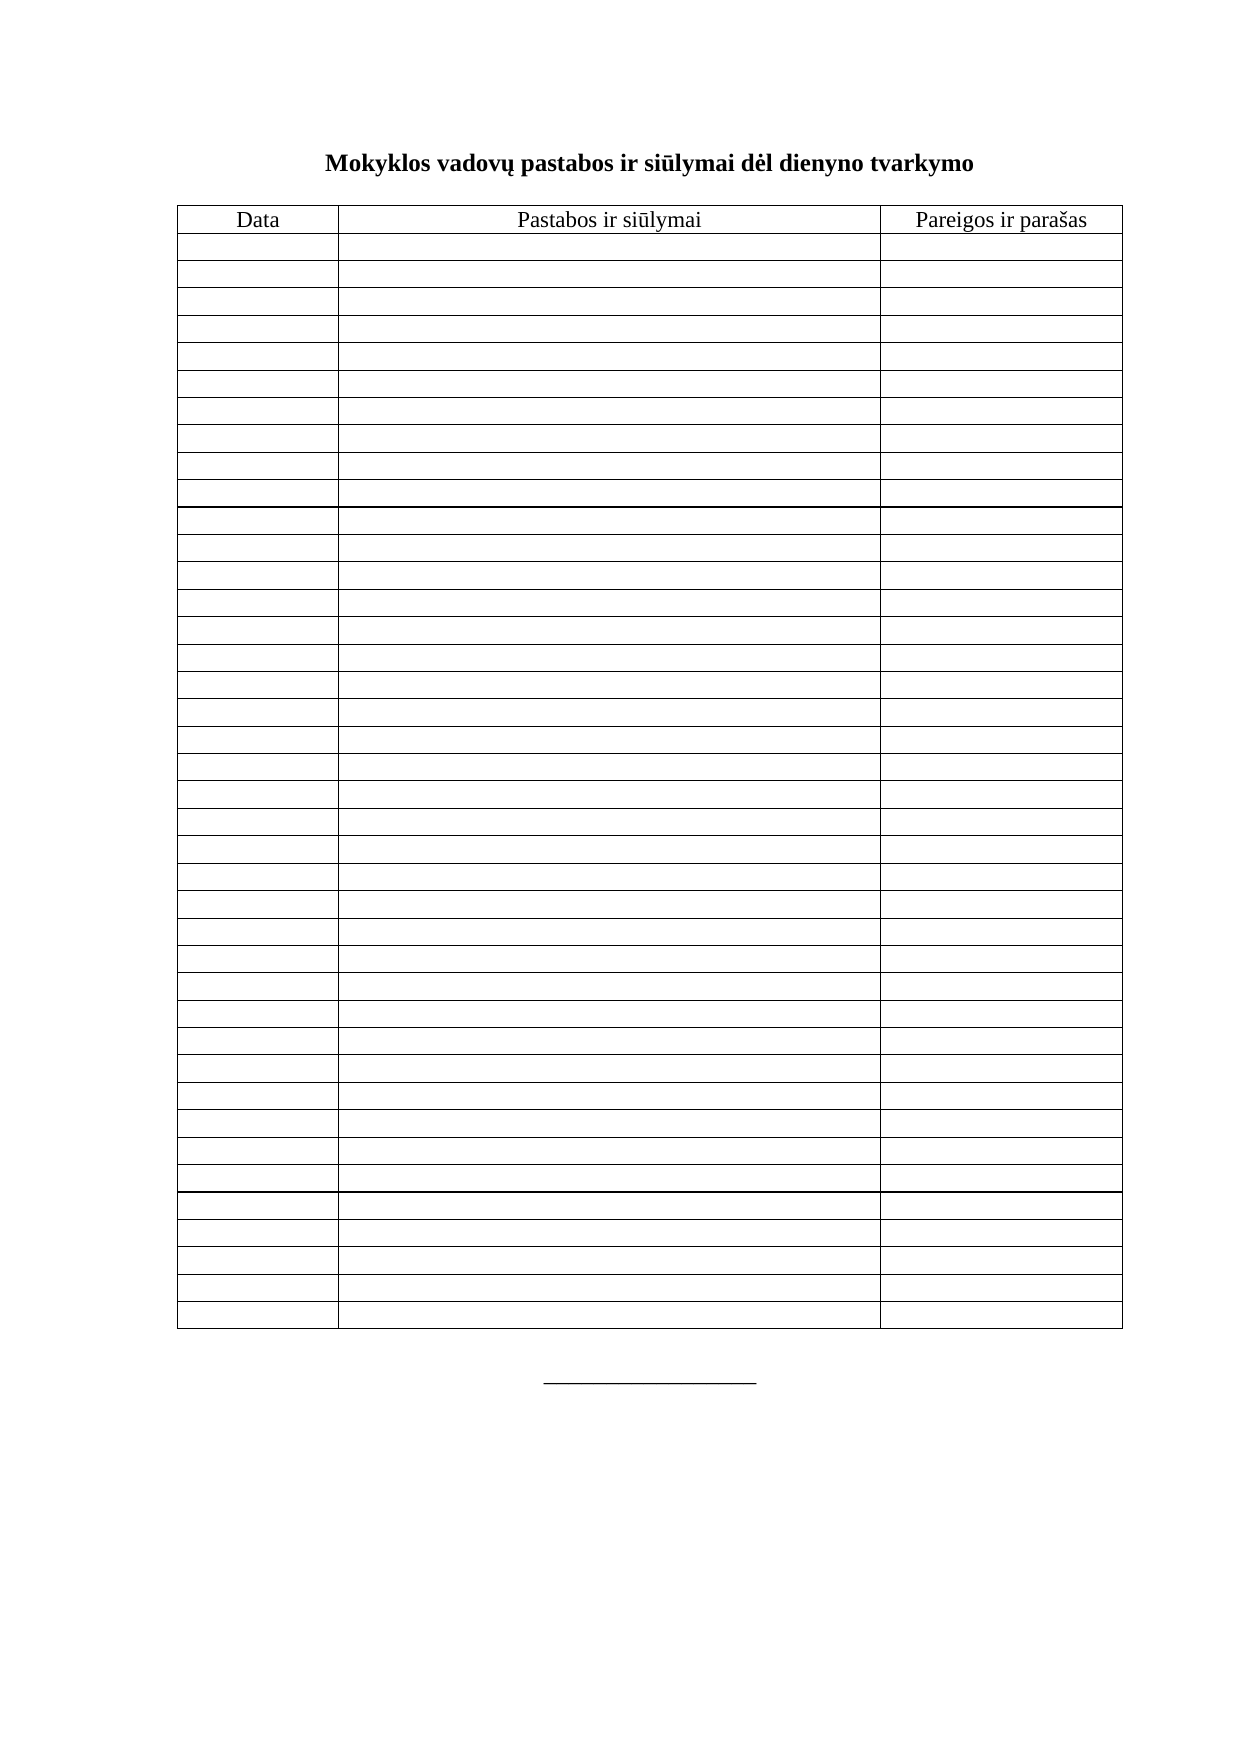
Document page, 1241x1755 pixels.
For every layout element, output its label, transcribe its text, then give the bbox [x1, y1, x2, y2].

table_cell [339, 617, 880, 643]
table_cell [178, 453, 338, 479]
table_cell [339, 754, 880, 780]
table_cell [339, 234, 880, 260]
table_cell [339, 1028, 880, 1054]
table_cell [178, 781, 338, 808]
table_cell [178, 1028, 338, 1054]
table_cell [178, 1220, 338, 1246]
table_cell [178, 1055, 338, 1082]
table_cell [178, 754, 338, 780]
table_header Data [178, 206, 338, 232]
table_cell [881, 1275, 1122, 1301]
table_cell [339, 425, 880, 452]
table_cell [339, 672, 880, 698]
table_cell [339, 1302, 880, 1328]
table_cell [178, 316, 338, 342]
table_cell [881, 672, 1122, 698]
table_cell [881, 1028, 1122, 1054]
table_cell [178, 727, 338, 753]
table_cell [339, 371, 880, 397]
table_cell [178, 1083, 338, 1109]
table_cell [178, 562, 338, 589]
table_cell [178, 1275, 338, 1301]
table_cell [881, 1083, 1122, 1109]
table_cell [881, 1001, 1122, 1027]
table_cell [881, 316, 1122, 342]
table_cell [881, 288, 1122, 315]
table_cell [339, 809, 880, 835]
table_cell [881, 508, 1122, 534]
table_cell [881, 864, 1122, 890]
table_cell [339, 1110, 880, 1137]
table_cell [178, 699, 338, 726]
table_cell [178, 1247, 338, 1273]
table_cell [339, 562, 880, 589]
table_cell [339, 1083, 880, 1109]
table_cell [178, 672, 338, 698]
text _________________ [177, 1358, 1122, 1387]
table_cell [881, 371, 1122, 397]
table_cell [178, 1110, 338, 1137]
table_cell [339, 1193, 880, 1219]
table_cell [339, 891, 880, 917]
table_cell [178, 836, 338, 863]
table_cell [339, 1138, 880, 1164]
table_cell [881, 699, 1122, 726]
table_cell [339, 261, 880, 287]
table_cell [178, 371, 338, 397]
table_cell [339, 1275, 880, 1301]
table_cell [178, 946, 338, 972]
table_cell [178, 809, 338, 835]
table_cell [178, 973, 338, 999]
table_cell [881, 836, 1122, 863]
table_cell [339, 316, 880, 342]
table_cell [881, 261, 1122, 287]
table_cell [178, 919, 338, 945]
table_cell [881, 1055, 1122, 1082]
table_cell [881, 480, 1122, 506]
table_cell [881, 234, 1122, 260]
table_cell [881, 1247, 1122, 1273]
table_cell [881, 1193, 1122, 1219]
table_cell [339, 1001, 880, 1027]
table_cell [881, 809, 1122, 835]
table_cell [339, 973, 880, 999]
table_cell [881, 891, 1122, 917]
table_cell [881, 425, 1122, 452]
table_cell [178, 480, 338, 506]
table_cell [881, 727, 1122, 753]
table_cell [339, 919, 880, 945]
table_cell [881, 1302, 1122, 1328]
table_cell [339, 781, 880, 808]
table_cell [178, 891, 338, 917]
table_cell [339, 1220, 880, 1246]
table_cell [881, 535, 1122, 561]
table_header Pareigos ir parašas [881, 206, 1122, 232]
table_cell [339, 727, 880, 753]
table_cell [881, 562, 1122, 589]
table_cell [339, 1055, 880, 1082]
table_cell [178, 398, 338, 424]
table_cell [339, 343, 880, 369]
table_cell [339, 699, 880, 726]
table_cell [881, 1165, 1122, 1191]
table_cell [881, 754, 1122, 780]
table_cell [339, 398, 880, 424]
table_cell [881, 617, 1122, 643]
table_cell [339, 1165, 880, 1191]
table_cell [881, 453, 1122, 479]
table_cell [178, 864, 338, 890]
text Mokyklos vadovų pastabos ir siūlymai dėl dienyno tvarkymo [177, 148, 1122, 176]
table_cell [881, 645, 1122, 671]
table_cell [339, 508, 880, 534]
table_cell [178, 590, 338, 616]
table_cell [339, 288, 880, 315]
table_cell [881, 1138, 1122, 1164]
table_cell [881, 343, 1122, 369]
table_cell [178, 1193, 338, 1219]
table_cell [881, 1220, 1122, 1246]
table_cell [178, 1165, 338, 1191]
table_cell [881, 1110, 1122, 1137]
table_cell [178, 261, 338, 287]
table_cell [178, 1001, 338, 1027]
table_cell [178, 234, 338, 260]
table_cell [881, 590, 1122, 616]
table_cell [178, 343, 338, 369]
table_cell [339, 535, 880, 561]
table_cell [178, 1302, 338, 1328]
table_header Pastabos ir siūlymai [339, 206, 880, 232]
table_cell [339, 590, 880, 616]
table_cell [178, 508, 338, 534]
table_cell [881, 919, 1122, 945]
table_cell [881, 398, 1122, 424]
table_cell [339, 645, 880, 671]
table_cell [339, 453, 880, 479]
table_cell [339, 480, 880, 506]
table_cell [881, 973, 1122, 999]
table_cell [339, 1247, 880, 1273]
table_cell [881, 781, 1122, 808]
table_cell [178, 617, 338, 643]
table_cell [178, 535, 338, 561]
table_cell [178, 645, 338, 671]
table_cell [178, 1138, 338, 1164]
table_cell [339, 864, 880, 890]
table_cell [339, 946, 880, 972]
table_cell [339, 836, 880, 863]
table_cell [881, 946, 1122, 972]
table_cell [178, 288, 338, 315]
table_cell [178, 425, 338, 452]
